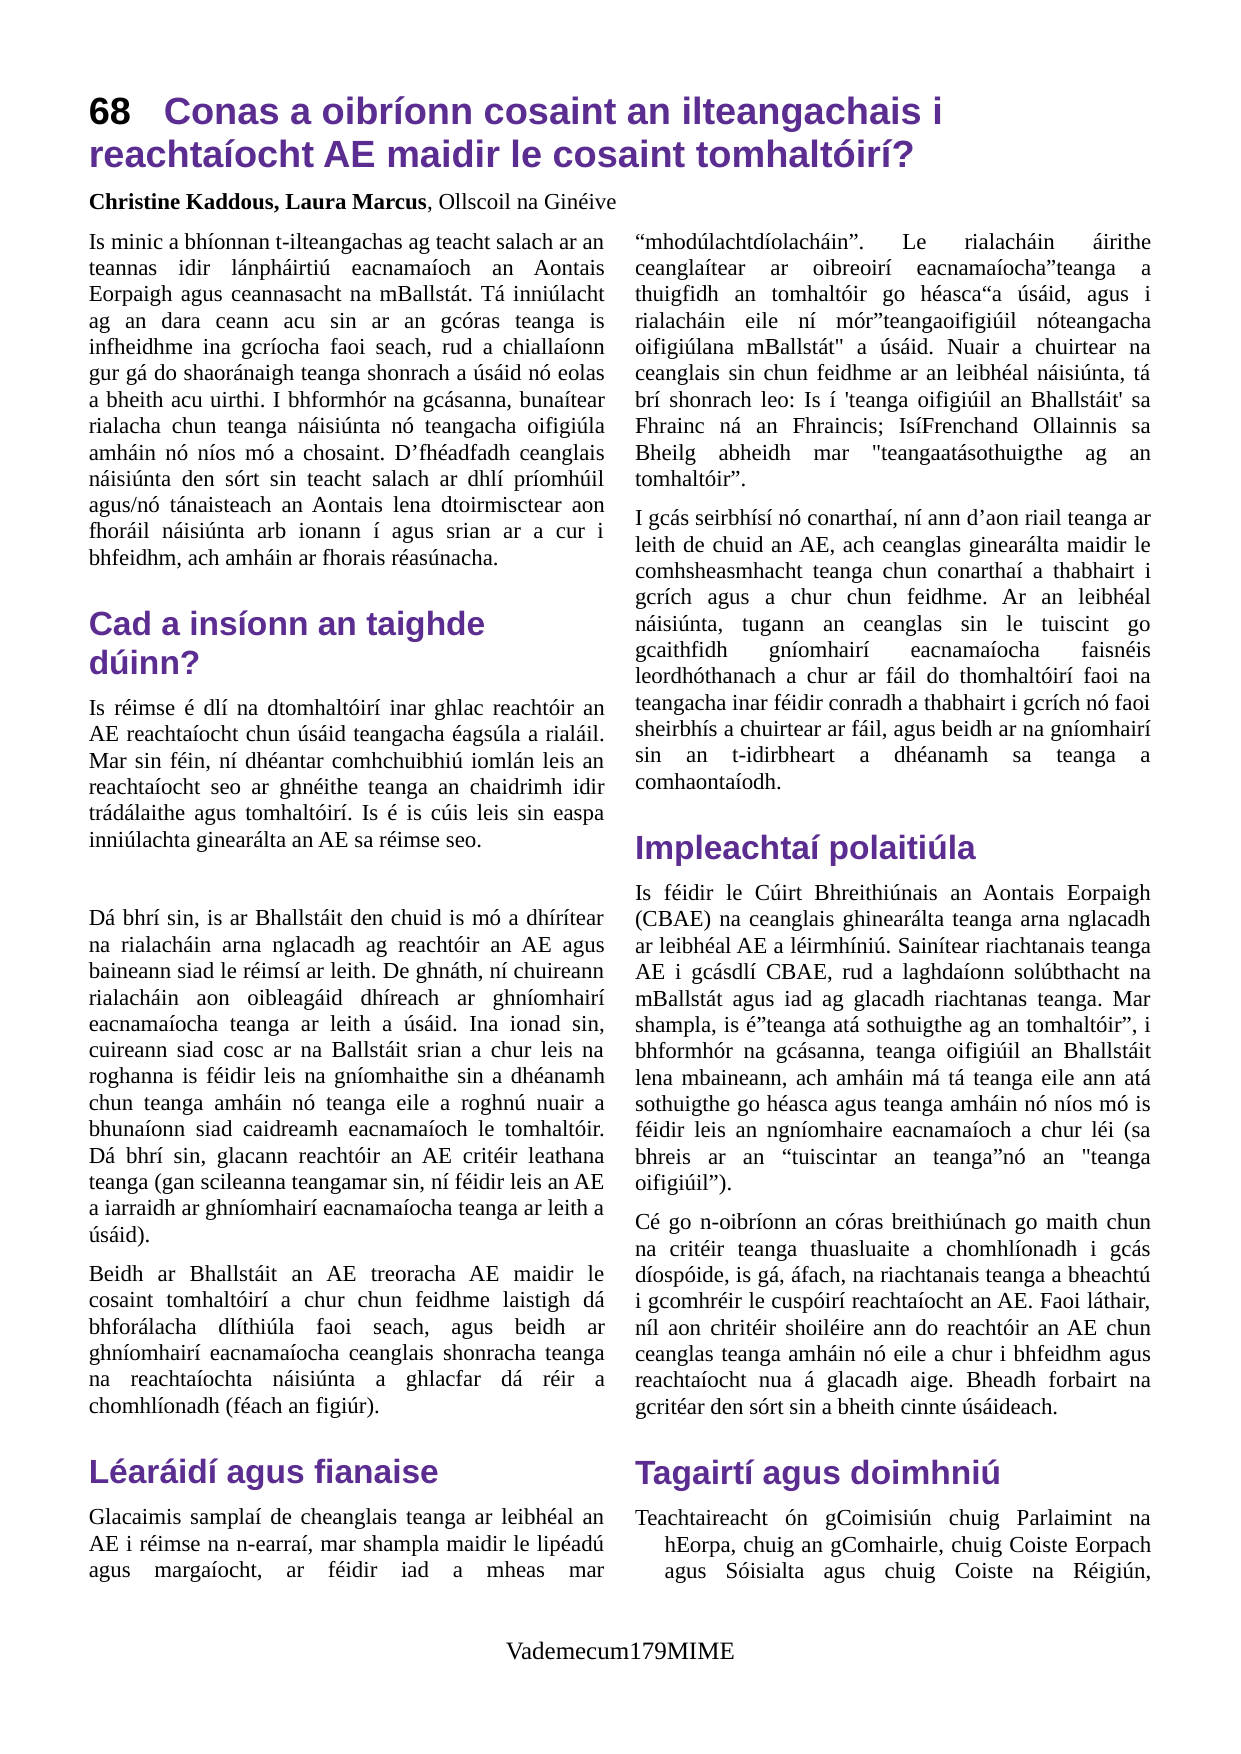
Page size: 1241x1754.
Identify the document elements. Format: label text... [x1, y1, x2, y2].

text Beidh ar Bhallstáit an AE treoracha AE maidir le cosaint tomhaltóirí a chur chun feidhme laistigh dá bhforálacha dlíthiúla faoi seach, agus beidh ar ghníomhairí eacnamaíocha ceanglais shonracha teanga na reachtaíochta náisiúnta a ghlacfar dá réir a chomhlíonadh (féach an figiúr). [88, 1260, 605, 1418]
text Dá bhrí sin, is ar Bhallstáit den chuid is mó a dhírítear na rialacháin arna nglacadh ag reachtóir an AE agus baineann siad le réimsí ar leith. De ghnáth, ní chuireann rialacháin aon oibleagáid dhíreach ar ghníomhairí eacnamaíocha teanga ar leith a úsáid. Ina ionad sin, cuireann siad cosc ar na Ballstáit srian a chur leis na roghanna is féidir leis na gníomhaithe sin a dhéanamh chun teanga amháin nó teanga eile a roghnú nuair a bhunaíonn siad caidreamh eacnamaíoch le tomhaltóir. Dá bhrí sin, glacann reachtóir an AE critéir leathana teanga (gan scileanna teangamar sin, ní féidir leis an AE a iarraidh ar ghníomhairí eacnamaíocha teanga ar leith a úsáid). [88, 904, 605, 1247]
text Glacaimis samplaí de cheanglais teanga ar leibhéal an AE i réimse na n-earraí, mar shampla maidir le lipéadú agus margaíocht, ar féidir iad a mheas mar [88, 1503, 605, 1582]
text Is minic a bhíonnan t-ilteangachas ag teacht salach ar an teannas idir lánpháirtiú eacnamaíoch an Aontais Eorpaigh agus ceannasacht na mBallstát. Tá inniúlacht ag an dara ceann acu sin ar an gcóras teanga is infheidhme ina gcríocha faoi seach, rud a chiallaíonn gur gá do shaoránaigh teanga shonrach a úsáid nó eolas a bheith acu uirthi. I bhformhór na gcásanna, bunaítear rialacha chun teanga náisiúnta nó teangacha oifigiúla amháin nó níos mó a chosaint. D’fhéadfadh ceanglais náisiúnta den sórt sin teacht salach ar dhlí príomhúil agus/nó tánaisteach an Aontais lena dtoirmisctear aon fhoráil náisiúnta arb ionann í agus srian ar a cur i bhfeidhm, ach amháin ar fhorais réasúnacha. [88, 228, 605, 570]
text I gcás seirbhísí nó conarthaí, ní ann d’aon riail teanga ar leith de chuid an AE, ach ceanglas ginearálta maidir le comhsheasmhacht teanga chun conarthaí a thabhairt i gcrích agus a chur chun feidhme. Ar an leibhéal náisiúnta, tugann an ceanglas sin le tuiscint go gcaithfidh gníomhairí eacnamaíocha faisnéis leordhóthanach a chur ar fáil do thomhaltóirí faoi na teangacha inar féidir conradh a thabhairt i gcrích nó faoi sheirbhís a chuirtear ar fáil, agus beidh ar na gníomhairí sin an t-idirbheart a dhéanamh sa teanga a comhaontaíodh. [635, 504, 1152, 794]
text Teachtaireacht ón gCoimisiún chuig Parlaimint na hEorpa, chuig an gComhairle, chuig Coiste Eorpach agus Sóisialta agus chuig Coiste na Réigiún, [635, 1504, 1152, 1583]
text “mhodúlachtdíolacháin”. Le rialacháin áirithe ceanglaítear ar oibreoirí eacnamaíocha”teanga a thuigfidh an tomhaltóir go héasca“a úsáid, agus i rialacháin eile ní mór”teangaoifigiúil nóteangacha oifigiúlana mBallstát" a úsáid. Nuair a chuirtear na ceanglais sin chun feidhme ar an leibhéal náisiúnta, tá brí shonrach leo: Is í 'teanga oifigiúil an Bhallstáit' sa Fhrainc ná an Fhraincis; IsíFrenchand Ollainnis sa Bheilg abheidh mar "teangaatásothuigthe ag an tomhaltóir”. [635, 228, 1152, 491]
subtitle Tagairtí agus doimhniú [635, 1453, 1152, 1492]
subtitle Conas a oibríonn cosaint an ilteangachais i reachtaíocht AE maidir le cosaint tomhaltóirí? [88, 88, 1152, 176]
subtitle Cad a insíonn an taighde dúinn? [88, 604, 605, 681]
text Is réimse é dlí na dtomhaltóirí inar ghlac reachtóir an AE reachtaíocht chun úsáid teangacha éagsúla a rialáil. Mar sin féin, ní dhéantar comhchuibhiú iomlán leis an reachtaíocht seo ar ghnéithe teanga an chaidrimh idir trádálaithe agus tomhaltóirí. Is é is cúis leis sin easpa inniúlachta ginearálta an AE sa réimse seo. [88, 694, 605, 852]
text Is féidir le Cúirt Bhreithiúnais an Aontais Eorpaigh (CBAE) na ceanglais ghinearálta teanga arna nglacadh ar leibhéal AE a léirmhíniú. Sainítear riachtanais teanga AE i gcásdlí CBAE, rud a laghdaíonn solúbthacht na mBallstát agus iad ag glacadh riachtanas teanga. Mar shampla, is é”teanga atá sothuigthe ag an tomhaltóir”, i bhformhór na gcásanna, teanga oifigiúil an Bhallstáit lena mbaineann, ach amháin má tá teanga eile ann atá sothuigthe go héasca agus teanga amháin nó níos mó is féidir leis an ngníomhaire eacnamaíoch a chur léi (sa bhreis ar an “tuiscintar an teanga”nó an "teanga oifigiúil”). [635, 879, 1152, 1195]
text Cé go n-oibríonn an córas breithiúnach go maith chun na critéir teanga thuasluaite a chomhlíonadh i gcás díospóide, is gá, áfach, na riachtanais teanga a bheachtú i gcomhréir le cuspóirí reachtaíocht an AE. Faoi láthair, níl aon chritéir shoiléire ann do reachtóir an AE chun ceanglas teanga amháin nó eile a chur i bhfeidhm agus reachtaíocht nua á glacadh aige. Bheadh forbairt na gcritéar den sórt sin a bheith cinnte úsáideach. [635, 1208, 1152, 1419]
subtitle Léaráidí agus fianaise [88, 1452, 605, 1491]
subtitle Impleachtaí polaitiúla [635, 828, 1152, 867]
text Christine Kaddous, Laura Marcus, Ollscoil na Ginéive [88, 188, 1152, 215]
